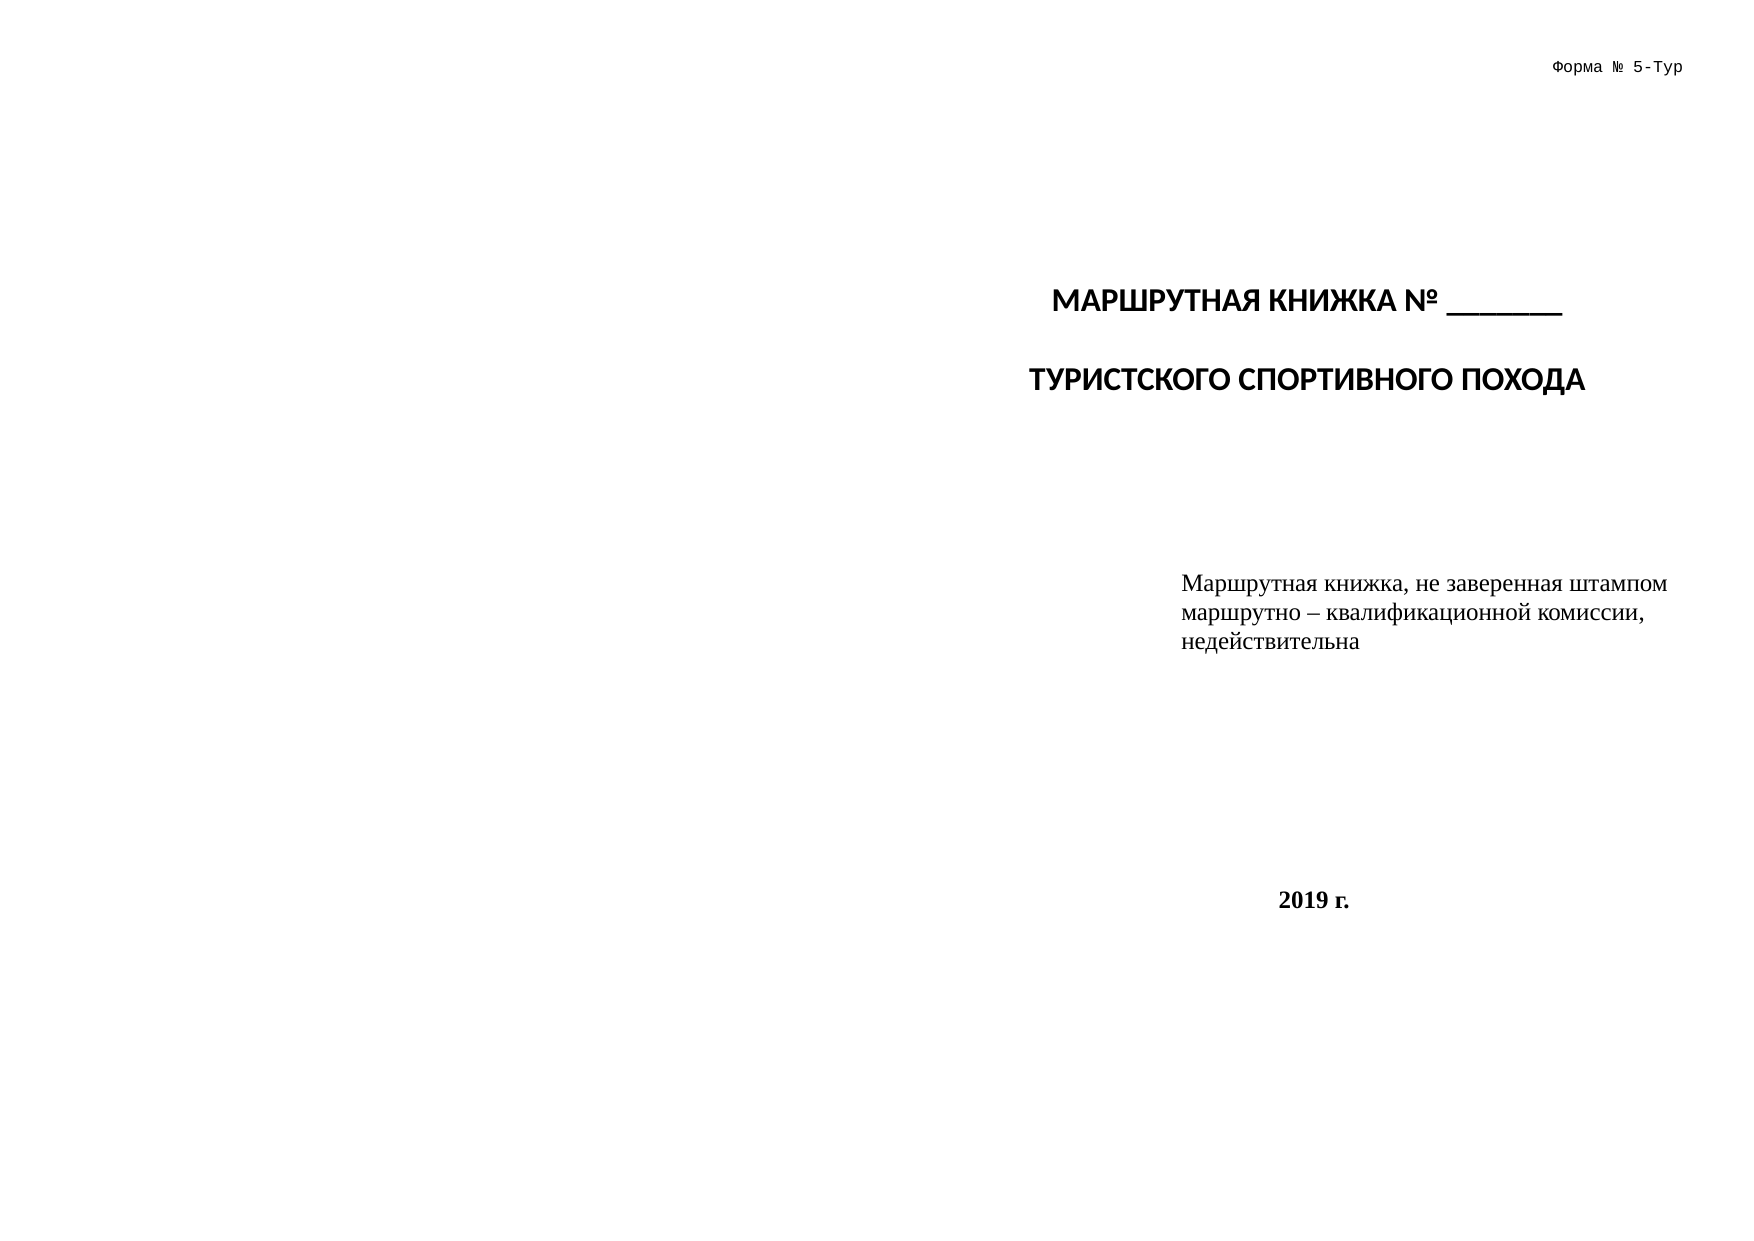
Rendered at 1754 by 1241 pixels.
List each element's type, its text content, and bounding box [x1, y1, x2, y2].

text маршрутно – квалификационной комиссии, [1181, 597, 1683, 626]
text Маршрутная книжка, не заверенная штампом [1181, 568, 1683, 597]
text недействительна [1181, 626, 1683, 655]
text 2019 г. [945, 885, 1683, 913]
subtitle ТУРИСТСКОГО СПОРТИВНОГО ПОХОДА [945, 358, 1669, 398]
subtitle МАРШРУТНАЯ КНИЖКА № _______ [945, 279, 1669, 320]
text Форма № 5-Тур [945, 59, 1683, 78]
